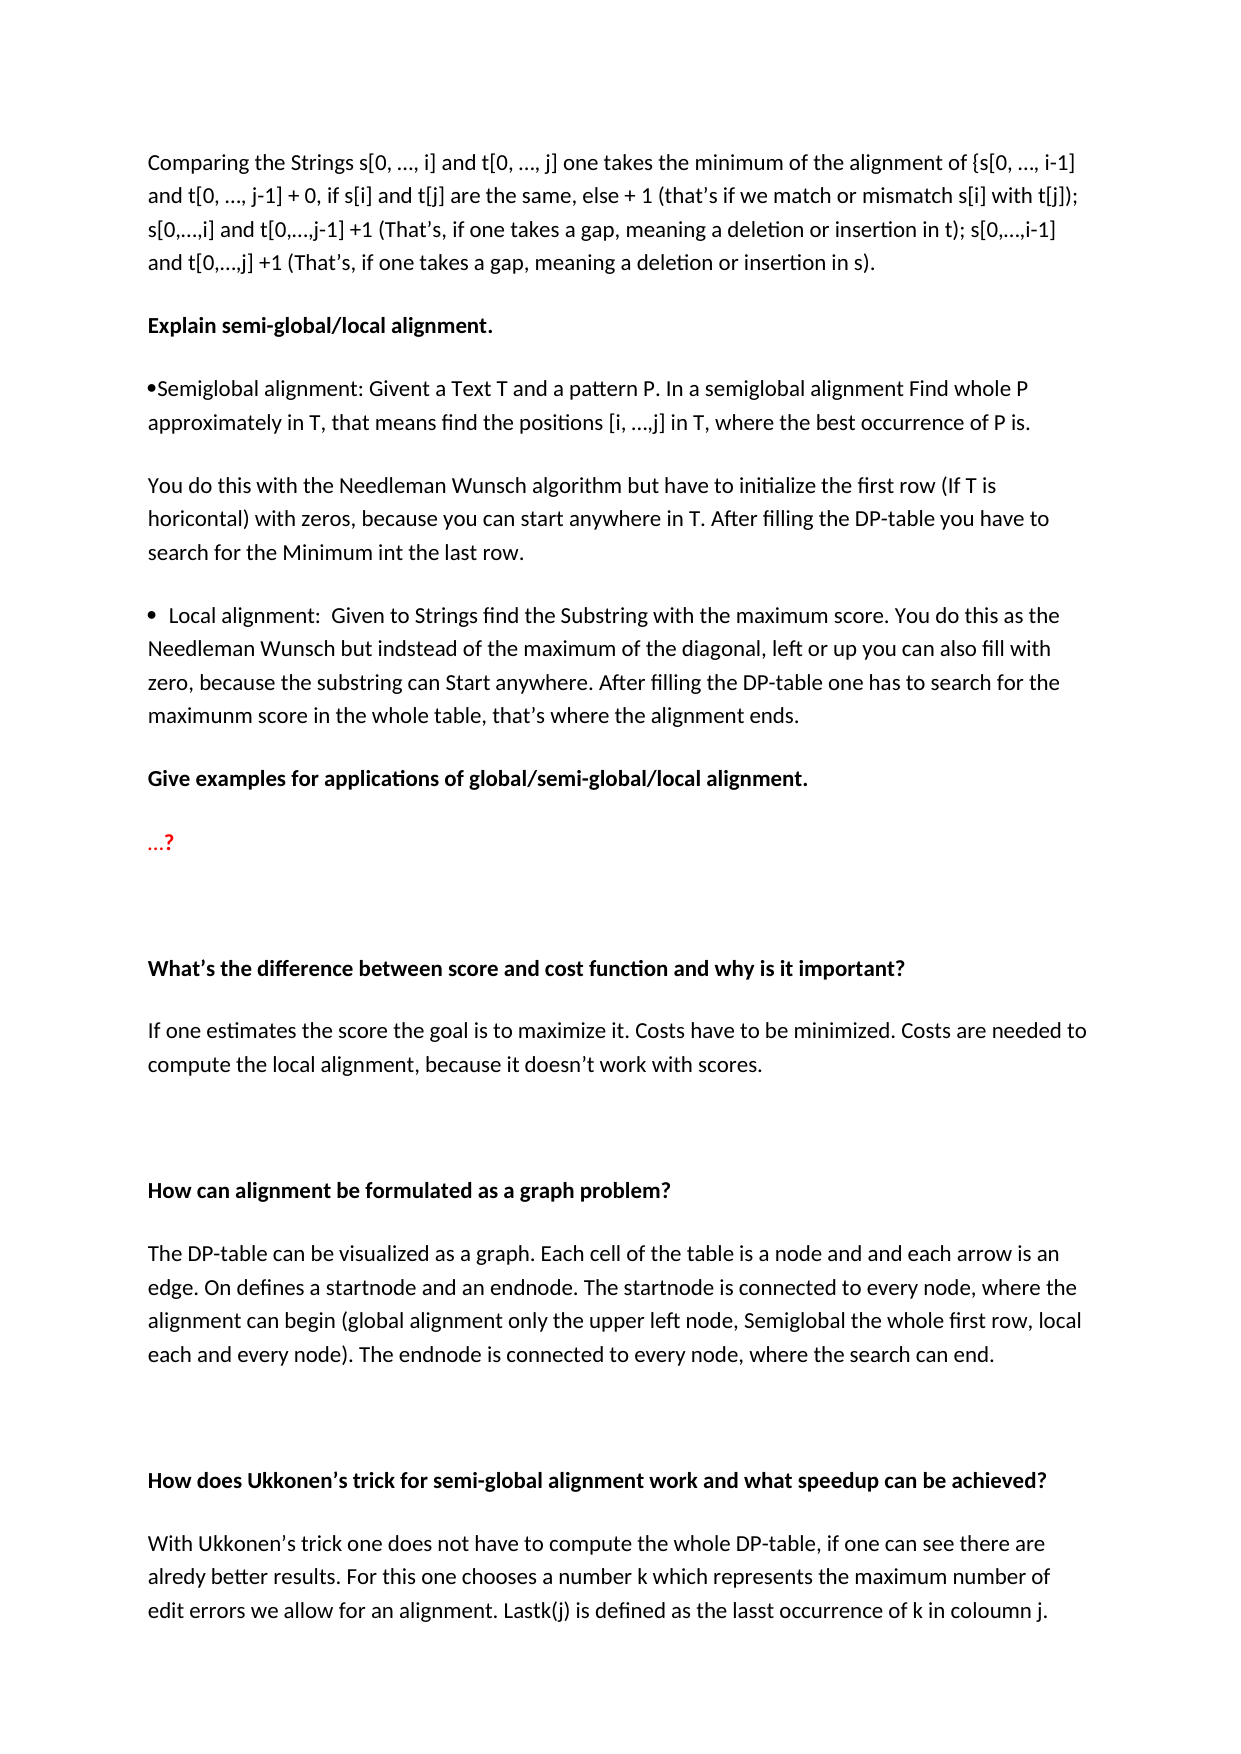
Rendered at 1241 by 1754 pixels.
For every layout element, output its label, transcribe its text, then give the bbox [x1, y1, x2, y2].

text How can alignment be formulated as a graph problem? [148, 1176, 1093, 1204]
text · Local alignment: Given to Strings find the Substring with the maximum score. You do this as the Needleman Wunsch but indstead of the maximum of the diagonal, left or up you can also fill with zero, because the substring can Start anywhere. After filling the DP-table one has to search for the maximunm score in the whole table, that’s where the alignment ends. [148, 601, 1093, 729]
text The DP-table can be visualized as a graph. Each cell of the table is a node and and each arrow is an edge. On defines a startnode and an endnode. The startnode is connected to every node, where the alignment can begin (global alignment only the upper left node, Semiglobal the whole first row, local each and every node). The endnode is connected to every node, where the search can end. [148, 1239, 1093, 1368]
text ·Semiglobal alignment: Givent a Text T and a pattern P. In a semiglobal alignment Find whole P approximately in T, that means find the positions [i, …,j] in T, where the best occurrence of P is. [148, 374, 1093, 436]
text What’s the difference between score and cost function and why is it important? [148, 954, 1093, 982]
text You do this with the Needleman Wunsch algorithm but have to initialize the first row (If T is horicontal) with zeros, because you can start anywhere in T. After filling the DP-table you have to search for the Minimum int the last row. [148, 471, 1093, 566]
text Explain semi-global/local alignment. [148, 311, 1093, 339]
text If one estimates the score the goal is to maximize it. Costs have to be minimized. Costs are needed to compute the local alignment, because it doesn’t work with scores. [148, 1017, 1093, 1078]
text Give examples for applications of global/semi-global/local alignment. [148, 764, 1093, 793]
text With Ukkonen’s trick one does not have to compute the whole DP-table, if one can see there are alredy better results. For this one chooses a number k which represents the maximum number of edit errors we allow for an alignment. Lastk(j) is defined as the lasst occurrence of k in coloumn j. [148, 1529, 1093, 1624]
text How does Ukkonen’s trick for semi-global alignment work and what speedup can be achieved? [148, 1466, 1093, 1494]
text …? [148, 828, 1093, 856]
text Comparing the Strings s[0, …, i] and t[0, …, j] one takes the minimum of the alignment of {s[0, …, i-1] and t[0, …, j-1] + 0, if s[i] and t[j] are the same, else + 1 (that’s if we match or mismatch s[i] with t[j]); s[0,…,i] and t[0,…,j-1] +1 (That’s, if one takes a gap, meaning a deletion or insertion in t); s[0,…,i-1] and t[0,…,j] +1 (That’s, if one takes a gap, meaning a deletion or insertion in s). [148, 148, 1093, 276]
